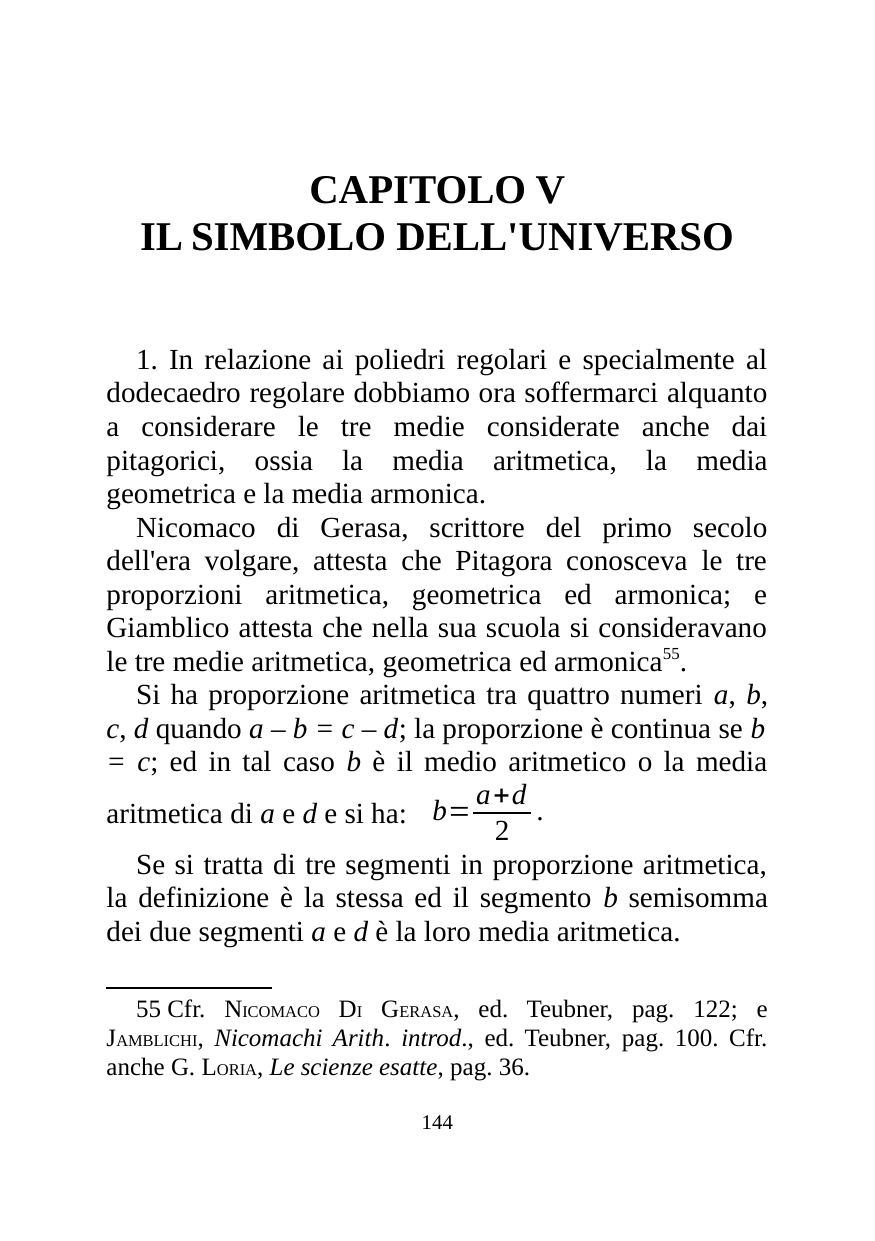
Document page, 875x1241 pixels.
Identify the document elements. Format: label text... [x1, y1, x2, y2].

text 1. In relazione ai poliedri regolari e specialmente al dodecaedro regolare dobbiamo ora soffermarci alquanto a considerare le tre medie considerate anche dai pitagorici, ossia la media aritmetica, la media geometrica e la media armonica. [106, 342, 768, 510]
text Cfr. Nicomaco Di Gerasa, ed. Teubner, pag. 122; e Jamblichi, Nicomachi Arith. introd., ed. Teubner, pag. 100. Cfr. anche G. Loria, Le scienze esatte, pag. 36. [106, 994, 768, 1080]
text Nicomaco di Gerasa, scrittore del primo secolo dell'era volgare, attesta che Pitagora conosceva le tre proporzioni aritmetica, geometrica ed armonica; e Giamblico attesta che nella sua scuola si consideravano le tre medie aritmetica, geometrica ed armonica. [106, 510, 768, 677]
text Se si tratta di tre segmenti in proporzione aritmetica, la definizione è la stessa ed il segmento b semisomma dei due segmenti a e d è la loro media aritmetica. [106, 847, 768, 948]
text Si ha proporzione aritmetica tra quattro numeri a, b, c, d quando a – b = c – d; la proporzione è continua se b = c; ed in tal caso b è il medio aritmetico o la media aritmetica di a e d e si ha: [106, 677, 768, 847]
subtitle CAPITOLO V IL SIMBOLO DELL'UNIVERSO [106, 165, 768, 259]
